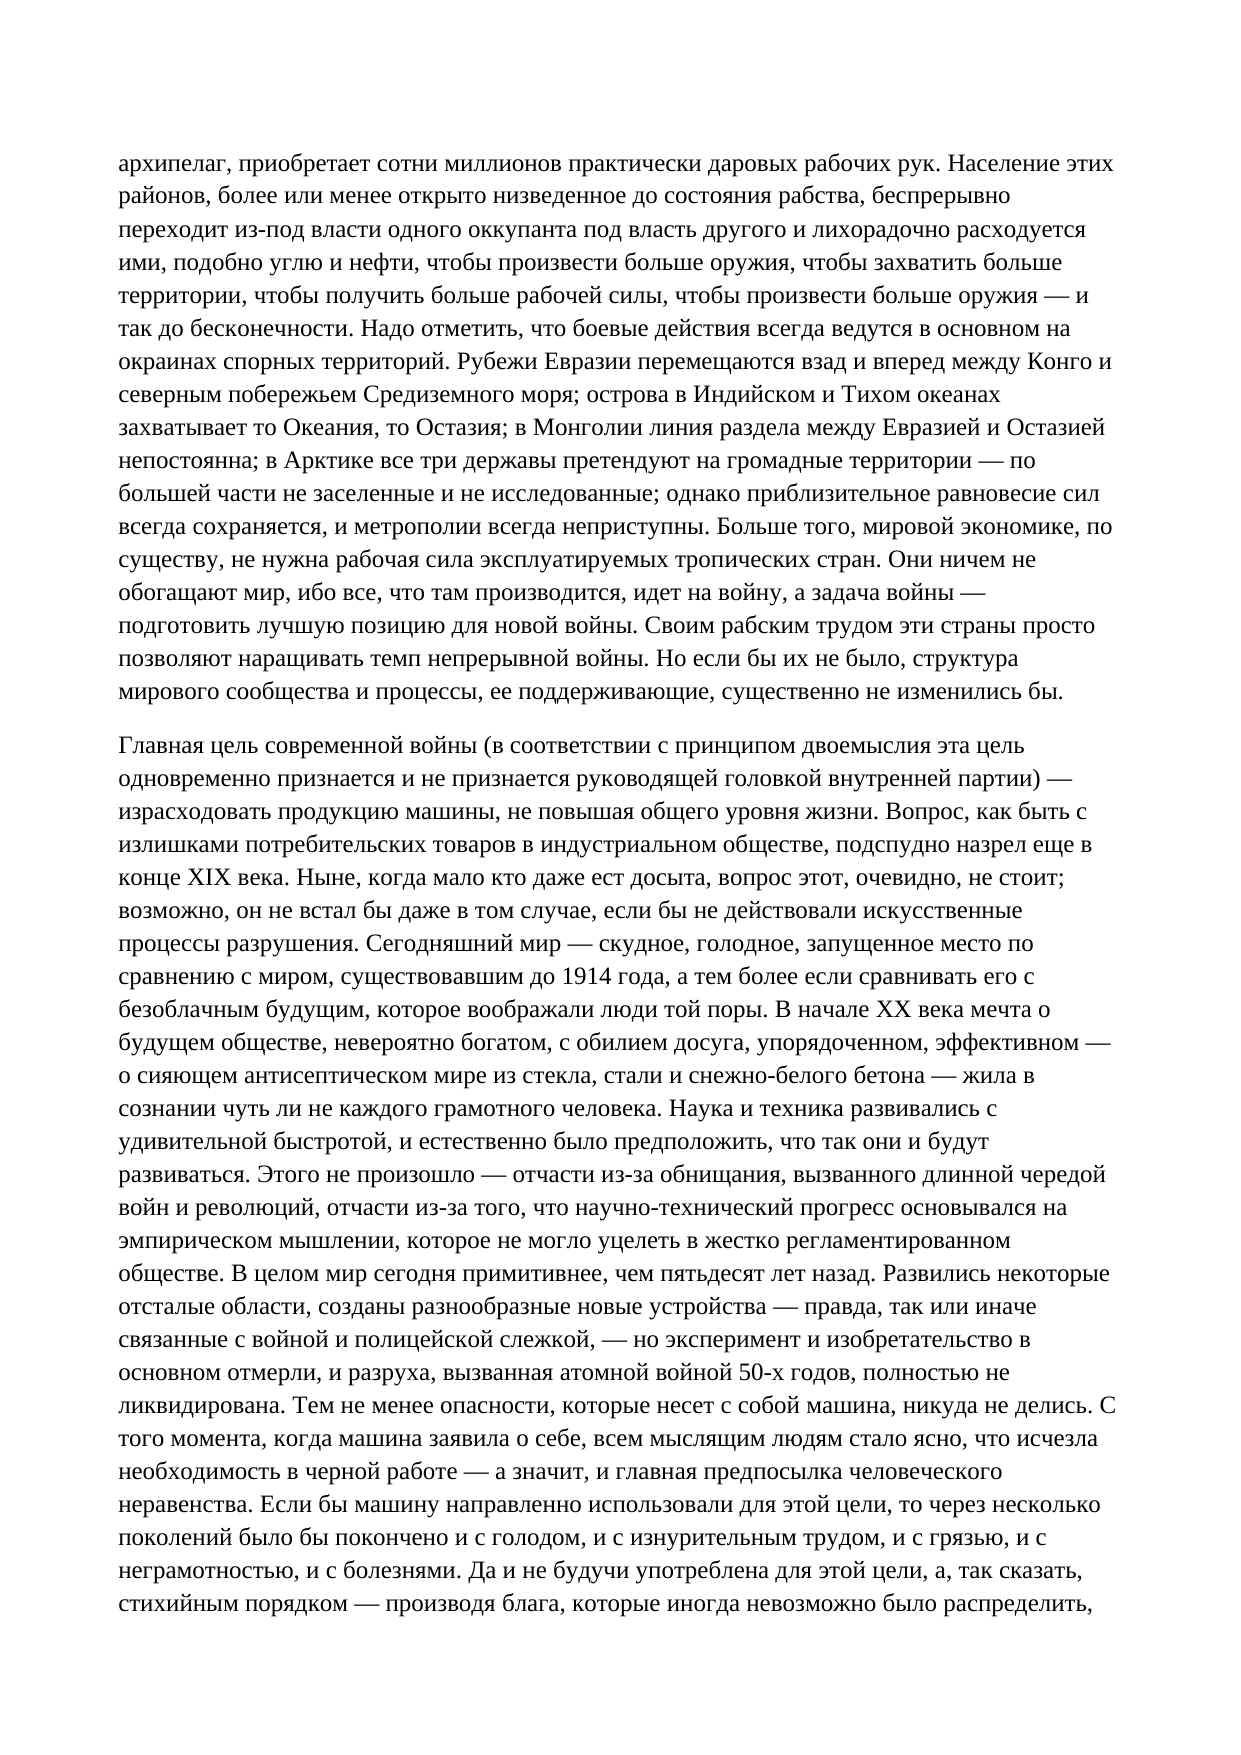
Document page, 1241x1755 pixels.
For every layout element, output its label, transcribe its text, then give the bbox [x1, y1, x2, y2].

text архипелаг, приобретает сотни миллионов практически даровых рабочих рук. Население этих районов, более или менее открыто низведенное до состояния рабства, беспрерывно переходит из-под власти одного оккупанта под власть другого и лихорадочно расходуется ими, подобно углю и нефти, чтобы произвести больше оружия, чтобы захватить больше территории, чтобы получить больше рабочей силы, чтобы произвести больше оружия — и так до бесконечности. Надо отметить, что боевые действия всегда ведутся в основном на окраинах спорных территорий. Рубежи Евразии перемещаются взад и вперед между Конго и северным побережьем Средиземного моря; острова в Индийском и Тихом океанах захватывает то Океания, то Остазия; в Монголии линия раздела между Евразией и Остазией непостоянна; в Арктике все три державы претендуют на громадные территории — по большей части не заселенные и не исследованные; однако приблизительное равновесие сил всегда сохраняется, и метрополии всегда неприступны. Больше того, мировой экономике, по существу, не нужна рабочая сила эксплуатируемых тропических стран. Они ничем не обогащают мир, ибо все, что там производится, идет на войну, а задача войны — подготовить лучшую позицию для новой войны. Своим рабским трудом эти страны просто позволяют наращивать темп непрерывной войны. Но если бы их не было, структура мирового сообщества и процессы, ее поддерживающие, существенно не изменились бы. [118, 148, 1122, 705]
text Главная цель современной войны (в соответствии с принципом двоемыслия эта цель одновременно признается и не признается руководящей головкой внутренней партии) — израсходовать продукцию машины, не повышая общего уровня жизни. Вопрос, как быть с излишками потребительских товаров в индустриальном обществе, подспудно назрел еще в конце XIX века. Ныне, когда мало кто даже ест досыта, вопрос этот, очевидно, не стоит; возможно, он не встал бы даже в том случае, если бы не действовали искусственные процессы разрушения. Сегодняшний мир — скудное, голодное, запущенное место по сравнению с миром, существовавшим до 1914 года, а тем более если сравнивать его с безоблачным будущим, которое воображали люди той поры. В начале XX века мечта о будущем обществе, невероятно богатом, с обилием досуга, упорядоченном, эффективном — о сияющем антисептическом мире из стекла, стали и снежно-белого бетона — жила в сознании чуть ли не каждого грамотного человека. Наука и техника развивались с удивительной быстротой, и естественно было предположить, что так они и будут развиваться. Этого не произошло — отчасти из-за обнищания, вызванного длинной чередой войн и революций, отчасти из-за того, что научно-технический прогресс основывался на эмпирическом мышлении, которое не могло уцелеть в жестко регламентированном обществе. В целом мир сегодня примитивнее, чем пятьдесят лет назад. Развились некоторые отсталые области, созданы разнообразные новые устройства — правда, так или иначе связанные с войной и полицейской слежкой, — но эксперимент и изобретательство в основном отмерли, и разруха, вызванная атомной войной 50-х годов, полностью не ликвидирована. Тем не менее опасности, которые несет с собой машина, никуда не делись. С того момента, когда машина заявила о себе, всем мыслящим людям стало ясно, что исчезла необходимость в черной работе — а значит, и главная предпосылка человеческого неравенства. Если бы машину направленно использовали для этой цели, то через несколько поколений было бы покончено и с голодом, и с изнурительным трудом, и с грязью, и с неграмотностью, и с болезнями. Да и не будучи употреблена для этой цели, а, так сказать, стихийным порядком — производя блага, которые иногда невозможно было распределить, [118, 730, 1122, 1617]
